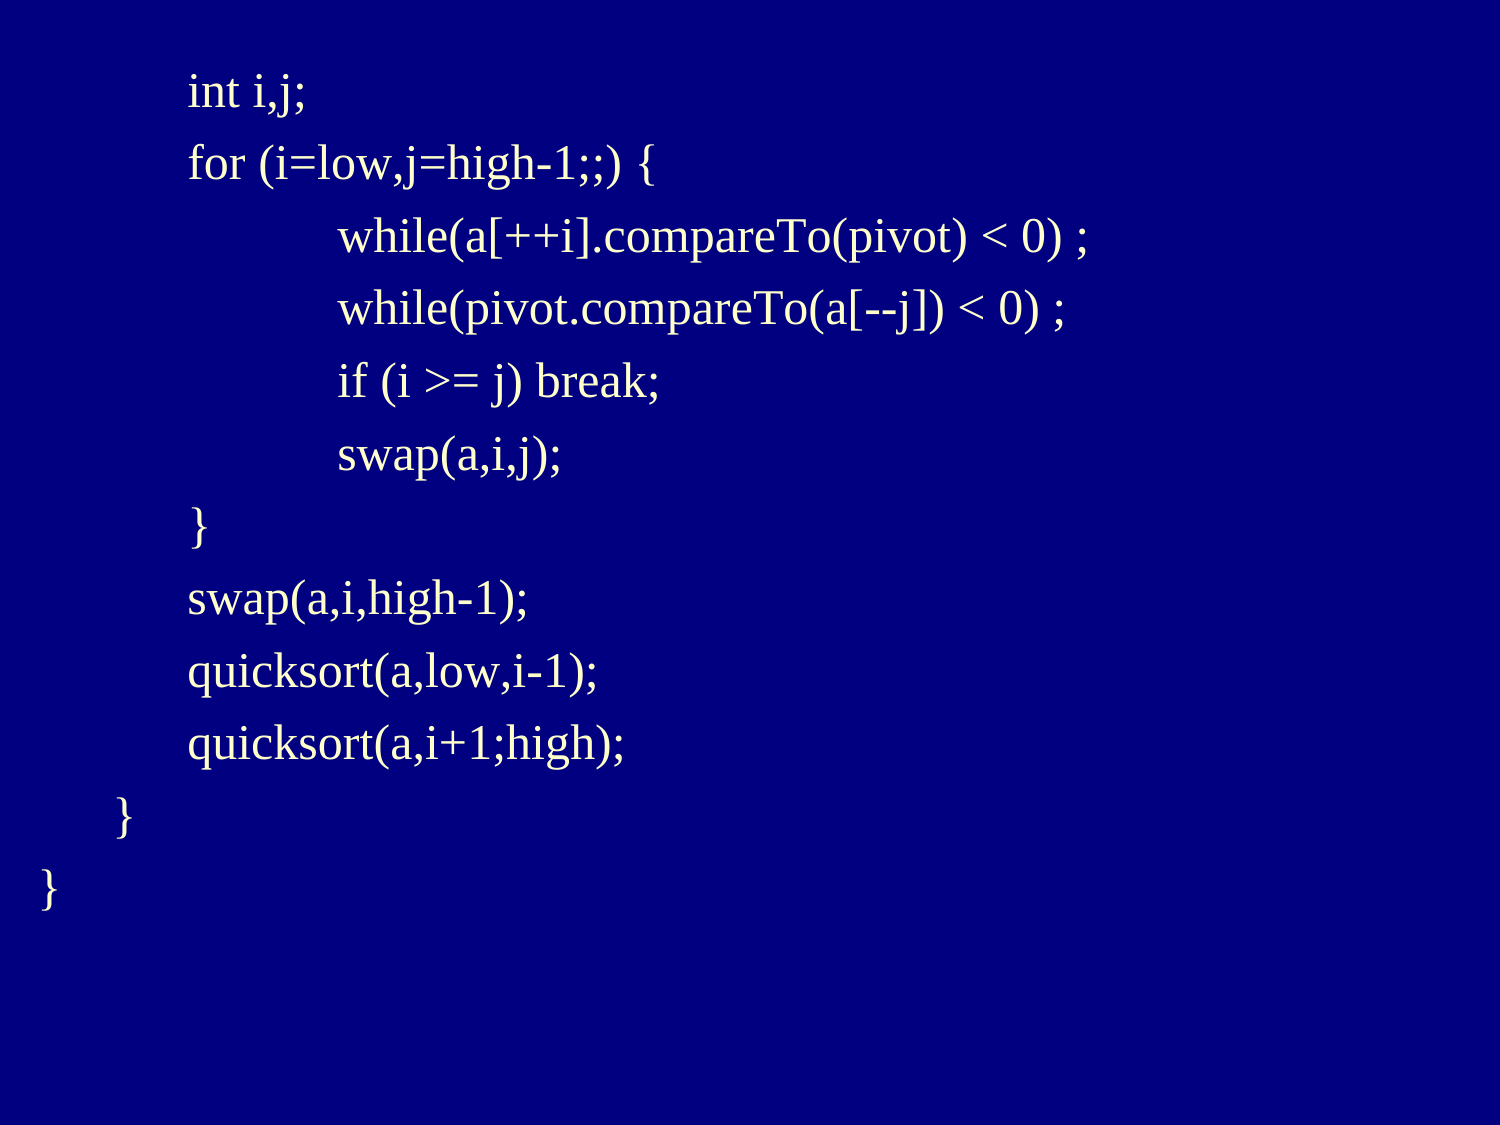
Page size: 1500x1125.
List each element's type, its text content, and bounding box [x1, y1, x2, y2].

list int i,j; for (i=low,j=high-1;;) { while(a[++i].compareTo(pivot) < 0) ; while(pivot.compareTo(a[--j]) < 0) ; if (i >= j) break; swap(a,i,j); } swap(a,i,high-1); quicksort(a,low,i-1); quicksort(a,i+1;high); } } [22, 50, 1482, 1026]
